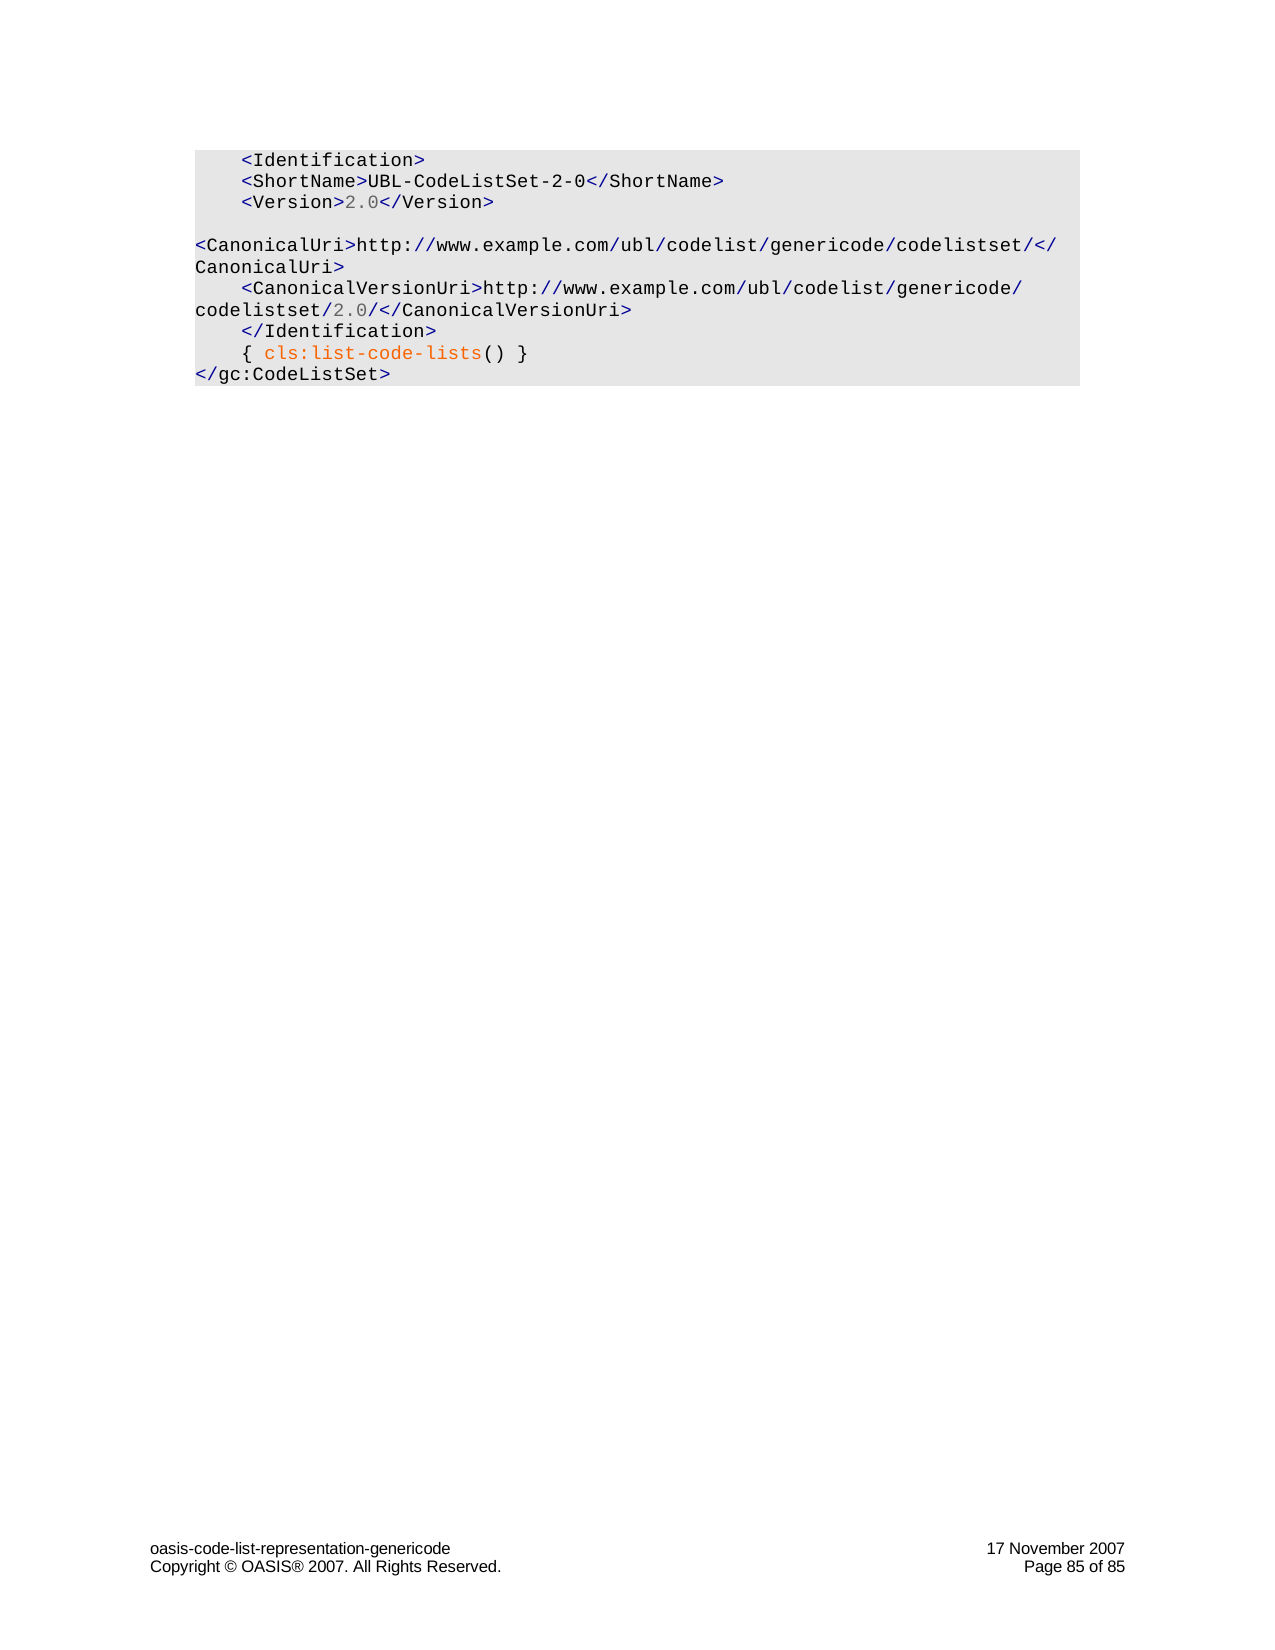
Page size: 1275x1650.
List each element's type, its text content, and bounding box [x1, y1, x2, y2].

text <ShortName>UBL-CodeListSet-2-0</ShortName> [195, 171, 1080, 193]
text { cls:list-code-lists() } [195, 343, 1080, 364]
text </gc:CodeListSet> [195, 364, 1080, 386]
text <Identification> [195, 150, 1080, 171]
text <CanonicalUri>http://www.example.com/ubl/codelist/genericode/codelistset/</CanonicalUri> [195, 214, 1080, 279]
text </Identification> [195, 322, 1080, 343]
text <Version>2.0</Version> [195, 193, 1080, 214]
text <CanonicalVersionUri>http://www.example.com/ubl/codelist/genericode/codelistset/2.0/</CanonicalVersionUri> [195, 279, 1080, 322]
